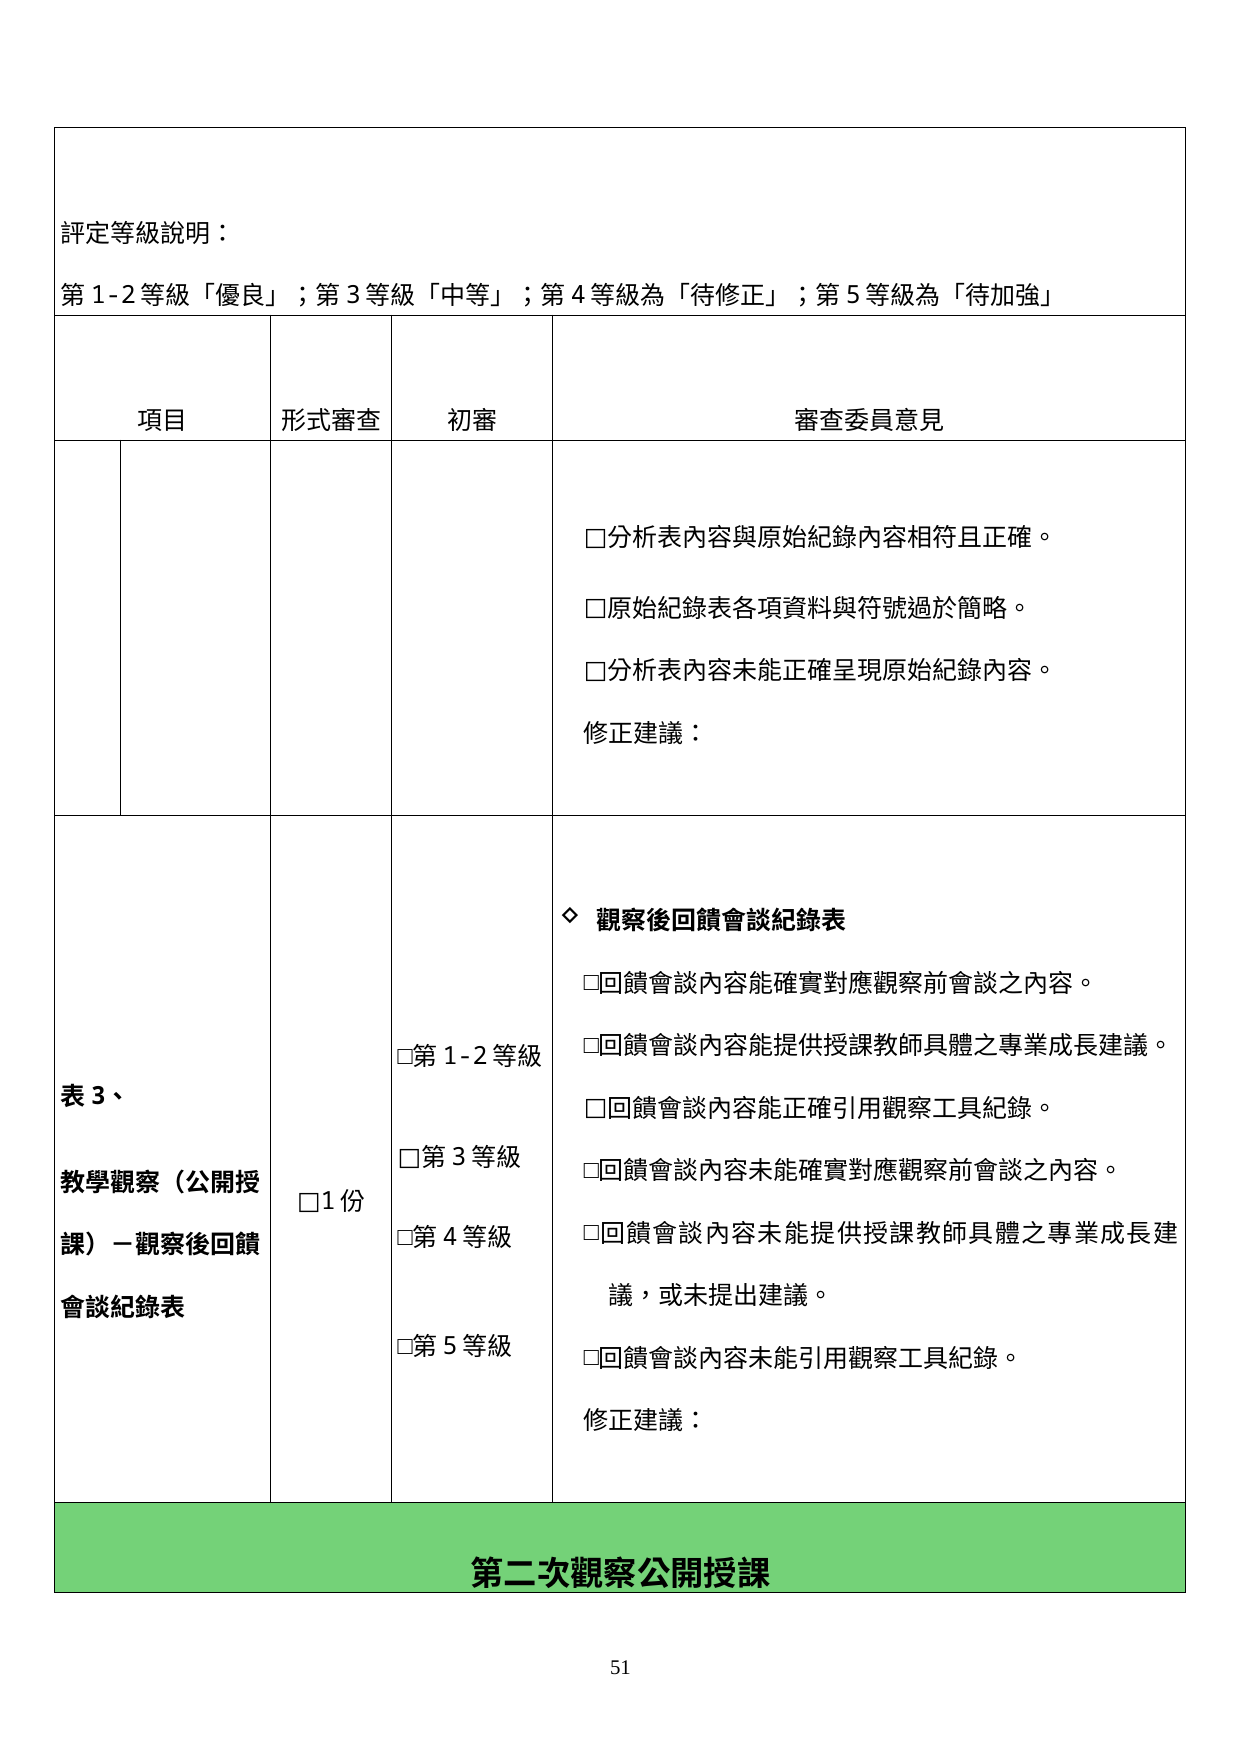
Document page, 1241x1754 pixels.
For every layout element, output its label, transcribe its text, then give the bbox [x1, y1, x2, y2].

table_cell 審查委員意見 [553, 316, 1185, 439]
table_cell □分析表內容與原始紀錄內容相符且正確。 □原始紀錄表各項資料與符號過於簡略。 □分析表內容未能正確呈現原始紀錄內容。 修正建議： [553, 441, 1185, 814]
table_header 評定等級說明： 第1-2等級「優良」；第3等級「中等」；第4等級為「待修正」；第5等級為「待加強」 [55, 128, 1185, 314]
table_cell 形式審查 [271, 316, 391, 439]
table_cell □第1-2等級 □第3等級 □第4等級 □第5等級 [392, 816, 552, 1502]
table_cell □1份 [271, 816, 391, 1502]
table_cell 觀察後回饋會談紀錄表 □回饋會談內容能確實對應觀察前會談之內容。 □回饋會談內容能提供授課教師具體之專業成長建議。 □回饋會談內容能正確引用觀察工具紀錄。 □回饋會談內容未能確實對應觀察前會談之內容。 □回饋會談內容未能提供授課教師具體之專業成長建議，或未提出建議。 □回饋會談內容未能引用觀察工具紀錄。 修正建議： [553, 816, 1185, 1502]
table_cell [271, 441, 391, 814]
table_cell [121, 441, 270, 814]
table_cell [392, 441, 552, 814]
table_cell [55, 441, 120, 814]
table_cell 表3、 教學觀察（公開授課）－觀察後回饋會談紀錄表 [55, 816, 270, 1502]
table_cell 項目 [55, 316, 270, 439]
table_cell 初審 [392, 316, 552, 439]
table_cell 第二次觀察公開授課 [55, 1503, 1185, 1592]
